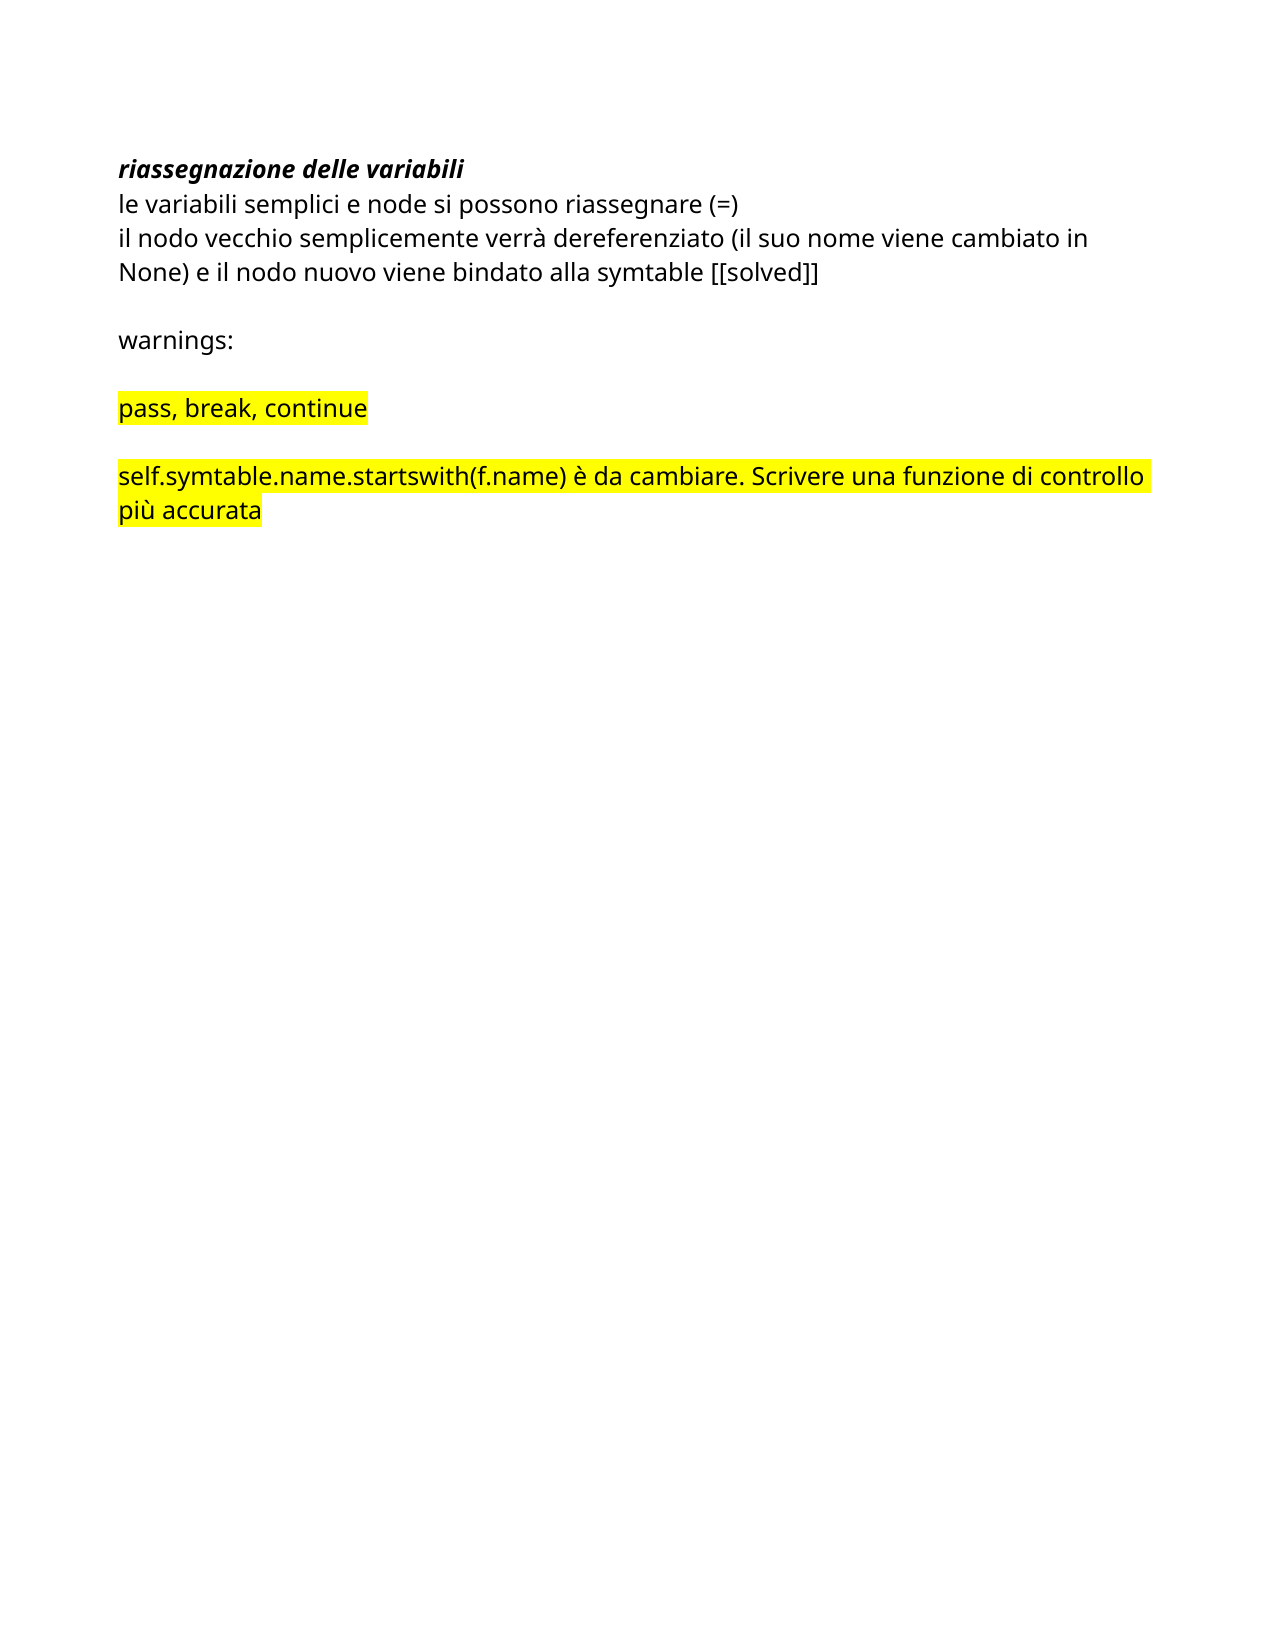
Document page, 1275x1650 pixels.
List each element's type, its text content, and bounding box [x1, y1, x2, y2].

text self.symtable.name.startswith(f.name) è da cambiare. Scrivere una funzione di controllo più accurata [118, 459, 1157, 527]
text warnings: [118, 322, 1157, 357]
text le variabili semplici e node si possono riassegnare (=) [118, 186, 1157, 220]
text pass, break, continue [118, 391, 1157, 425]
text il nodo vecchio semplicemente verrà dereferenziato (il suo nome viene cambiato in None) e il nodo nuovo viene bindato alla symtable [[solved]] [118, 220, 1157, 288]
text riassegnazione delle variabili [118, 152, 1157, 186]
